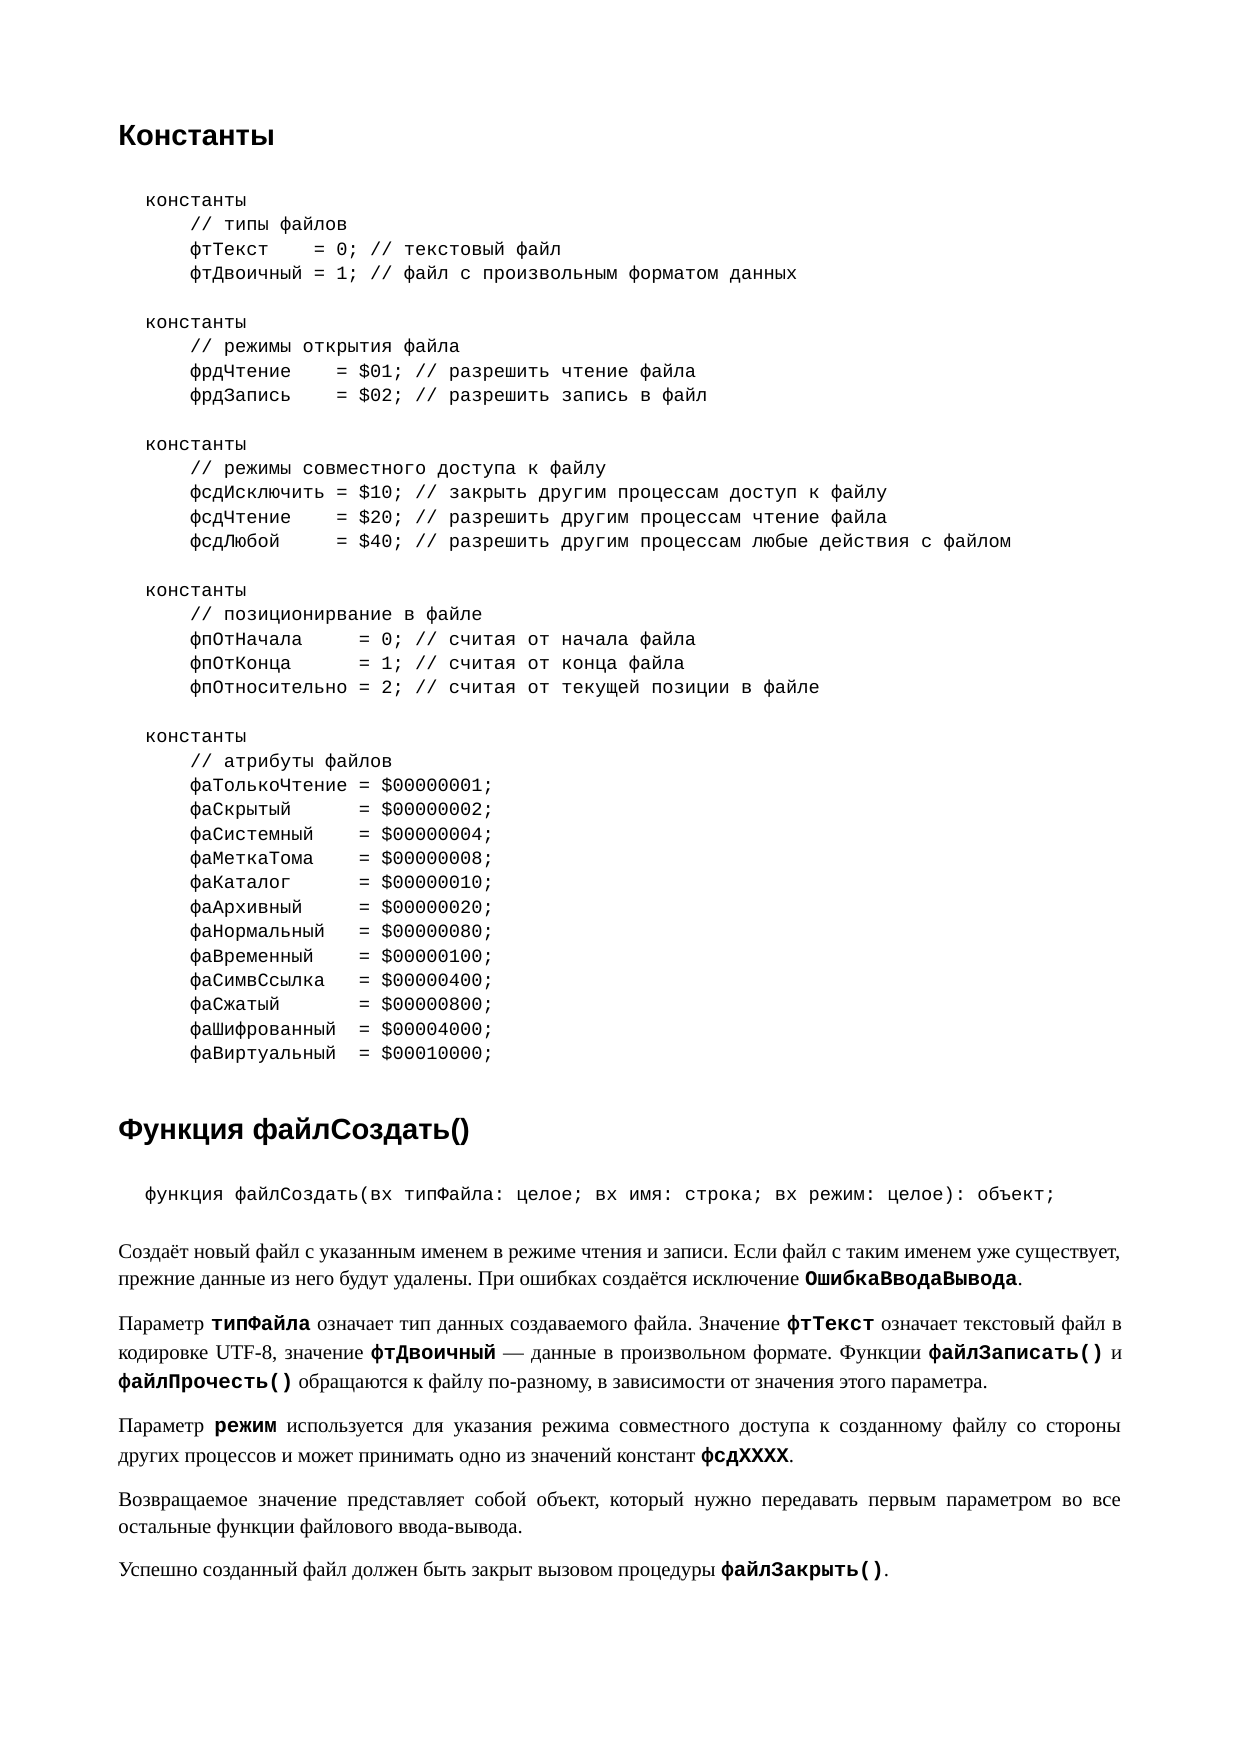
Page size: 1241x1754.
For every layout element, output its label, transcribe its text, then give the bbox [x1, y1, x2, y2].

text константы // позиционирвание в файле фпОтНачала = 0; // считая от начала файла фпОтКонца = 1; // считая от конца файла фпОтносительно = 2; // считая от текущей позиции в файле [136, 572, 1104, 699]
text фаСжатый = $00000800; [136, 986, 1104, 1011]
text фаКаталог = $00000010; [136, 864, 1104, 889]
subtitle Функция файлСоздать() [118, 1112, 1122, 1146]
text константы // режимы совместного доступа к файлу фсдИсключить = $10; // закрыть другим процессам доступ к файлу фсдЧтение = $20; // разрешить другим процессам чтение файла фсдЛюбой = $40; // разрешить другим процессам любые действия с файлом [136, 426, 1104, 553]
text Параметр типФайла означает тип данных создаваемого файла. Значение фтТекст означает текстовый файл в кодировке UTF-8, значение фтДвоичный — данные в произвольном формате. Функции файлЗаписать() и файлПрочесть() обращаются к файлу по-разному, в зависимости от значения этого параметра. [118, 1311, 1122, 1395]
text фаСимвСсылка = $00000400; [136, 962, 1104, 986]
text константы // типы файлов фтТекст = 0; // текстовый файл фтДвоичный = 1; // файл с произвольным форматом данных [136, 182, 1104, 285]
text фаСистемный = $00000004; [136, 816, 1104, 840]
text функция файлСоздать(вх типФайла: целое; вх имя: строка; вх режим: целое): объект; [136, 1176, 1104, 1215]
text Параметр режим используется для указания режима совместного доступа к созданному файлу со стороны других процессов и может принимать одно из значений констант фсдХХХХ. [118, 1413, 1122, 1468]
text фаВременный = $00000100; [136, 937, 1104, 962]
text фаСкрытый = $00000002; [136, 791, 1104, 816]
subtitle Константы [118, 118, 1122, 152]
text константы // атрибуты файлов фаТолькоЧтение = $00000001; [136, 718, 1104, 791]
text Успешно созданный файл должен быть закрыт вызовом процедуры файлЗакрыть(). [118, 1556, 1122, 1582]
text Возвращаемое значение представляет собой объект, который нужно передавать первым параметром во все остальные функции файлового ввода-вывода. [118, 1487, 1122, 1538]
text фаШифрованный = $00004000; [136, 1011, 1104, 1035]
text фаНормальный = $00000080; [136, 913, 1104, 937]
text константы // режимы открытия файла фрдЧтение = $01; // разрешить чтение файла фрдЗапись = $02; // разрешить запись в файл [136, 304, 1104, 407]
text фаВиртуальный = $00010000; [136, 1035, 1104, 1074]
text Создаёт новый файл с указанным именем в режиме чтения и записи. Если файл с таким именем уже существует, прежние данные из него будут удалены. При ошибках создаётся исключение ОшибкаВводаВывода. [118, 1239, 1122, 1292]
text фаАрхивный = $00000020; [136, 889, 1104, 913]
text фаМеткаТома = $00000008; [136, 840, 1104, 864]
